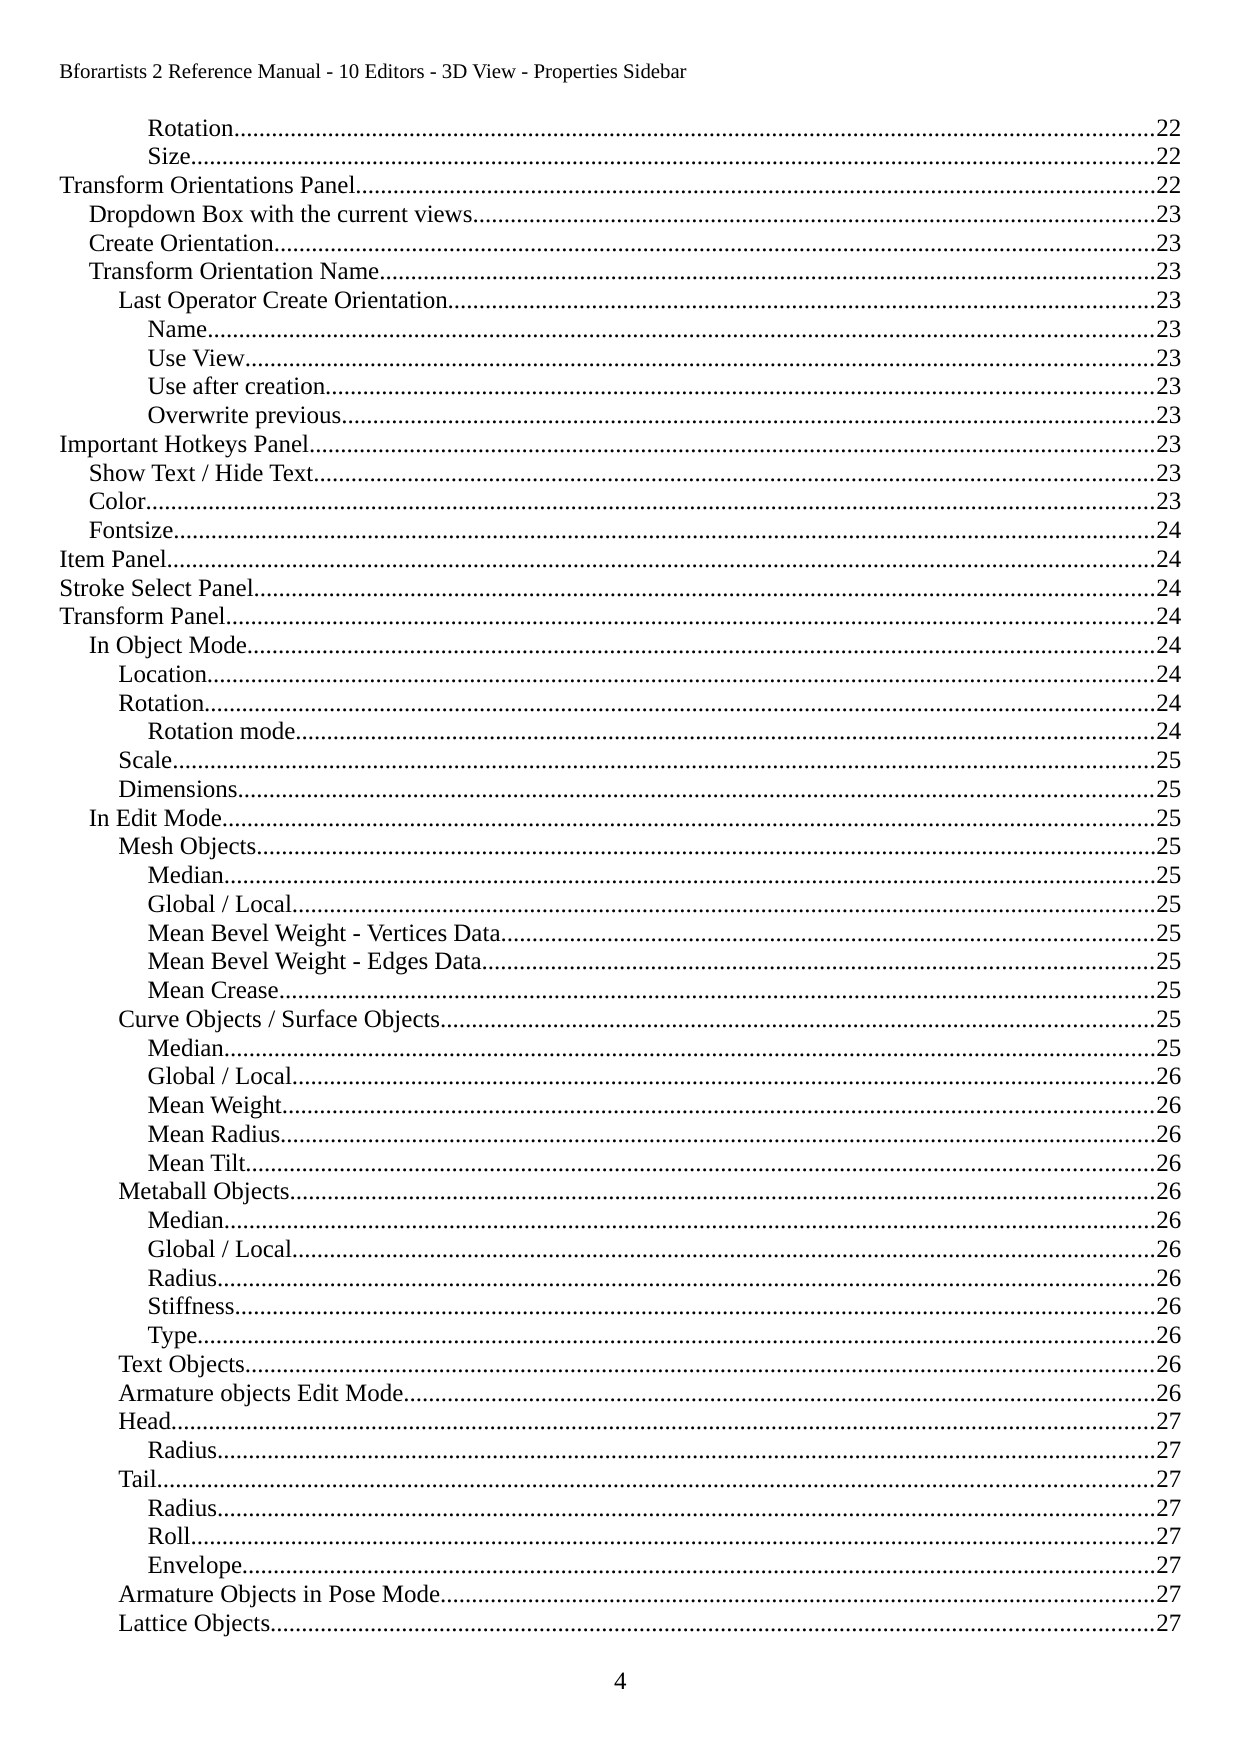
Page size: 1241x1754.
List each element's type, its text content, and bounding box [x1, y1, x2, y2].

text Envelope 27 [147, 1550, 1181, 1579]
text Radius 27 [147, 1435, 1181, 1464]
text Show Text / Hide Text 23 [88, 458, 1181, 486]
text Important Hotkeys Panel 23 [59, 429, 1181, 458]
text Mean Weight 26 [147, 1090, 1181, 1119]
text Radius 26 [147, 1263, 1181, 1291]
text Use View 23 [147, 343, 1181, 371]
text In Object Mode 24 [88, 630, 1181, 659]
text Mesh Objects 25 [118, 831, 1181, 860]
text Global / Local 26 [147, 1061, 1181, 1090]
text Curve Objects / Surface Objects 25 [118, 1004, 1181, 1033]
text Lattice Objects 27 [118, 1608, 1181, 1636]
text Use after creation 23 [147, 371, 1181, 400]
text Head 27 [118, 1406, 1181, 1435]
text Transform Orientation Name 23 [88, 256, 1181, 285]
text Metaball Objects 26 [118, 1176, 1181, 1205]
text Mean Bevel Weight - Vertices Data 25 [147, 918, 1181, 946]
text Radius 27 [147, 1493, 1181, 1521]
text Type 26 [147, 1320, 1181, 1349]
text Median 25 [147, 860, 1181, 889]
text Global / Local 26 [147, 1234, 1181, 1263]
text Overwrite previous 23 [147, 400, 1181, 429]
text Dropdown Box with the current views. 23 [88, 199, 1181, 228]
text Create Orientation 23 [88, 228, 1181, 256]
text Size 22 [147, 141, 1181, 170]
text Mean Radius 26 [147, 1119, 1181, 1148]
text Mean Crease 25 [147, 975, 1181, 1004]
text Rotation 22 [147, 113, 1181, 141]
text Rotation 24 [118, 688, 1181, 716]
text Fontsize 24 [88, 515, 1181, 544]
text Item Panel 24 [59, 544, 1181, 573]
text Median 26 [147, 1205, 1181, 1234]
text Color 23 [88, 486, 1181, 515]
text Scale 25 [118, 745, 1181, 774]
text Stroke Select Panel 24 [59, 573, 1181, 601]
text Transform Orientations Panel 22 [59, 170, 1181, 199]
text Rotation mode 24 [147, 716, 1181, 745]
text Last Operator Create Orientation 23 [118, 285, 1181, 314]
text In Edit Mode 25 [88, 803, 1181, 831]
text Tail 27 [118, 1464, 1181, 1493]
text Stiffness 26 [147, 1291, 1181, 1320]
text Global / Local 25 [147, 889, 1181, 918]
text Armature Objects in Pose Mode 27 [118, 1579, 1181, 1608]
text Transform Panel 24 [59, 601, 1181, 630]
text Text Objects 26 [118, 1349, 1181, 1378]
text Armature objects Edit Mode 26 [118, 1378, 1181, 1406]
text Location 24 [118, 659, 1181, 688]
text Dimensions 25 [118, 774, 1181, 803]
text Roll 27 [147, 1521, 1181, 1550]
text Median 25 [147, 1033, 1181, 1061]
text Name 23 [147, 314, 1181, 343]
text Mean Tilt 26 [147, 1148, 1181, 1176]
text Mean Bevel Weight - Edges Data 25 [147, 946, 1181, 975]
